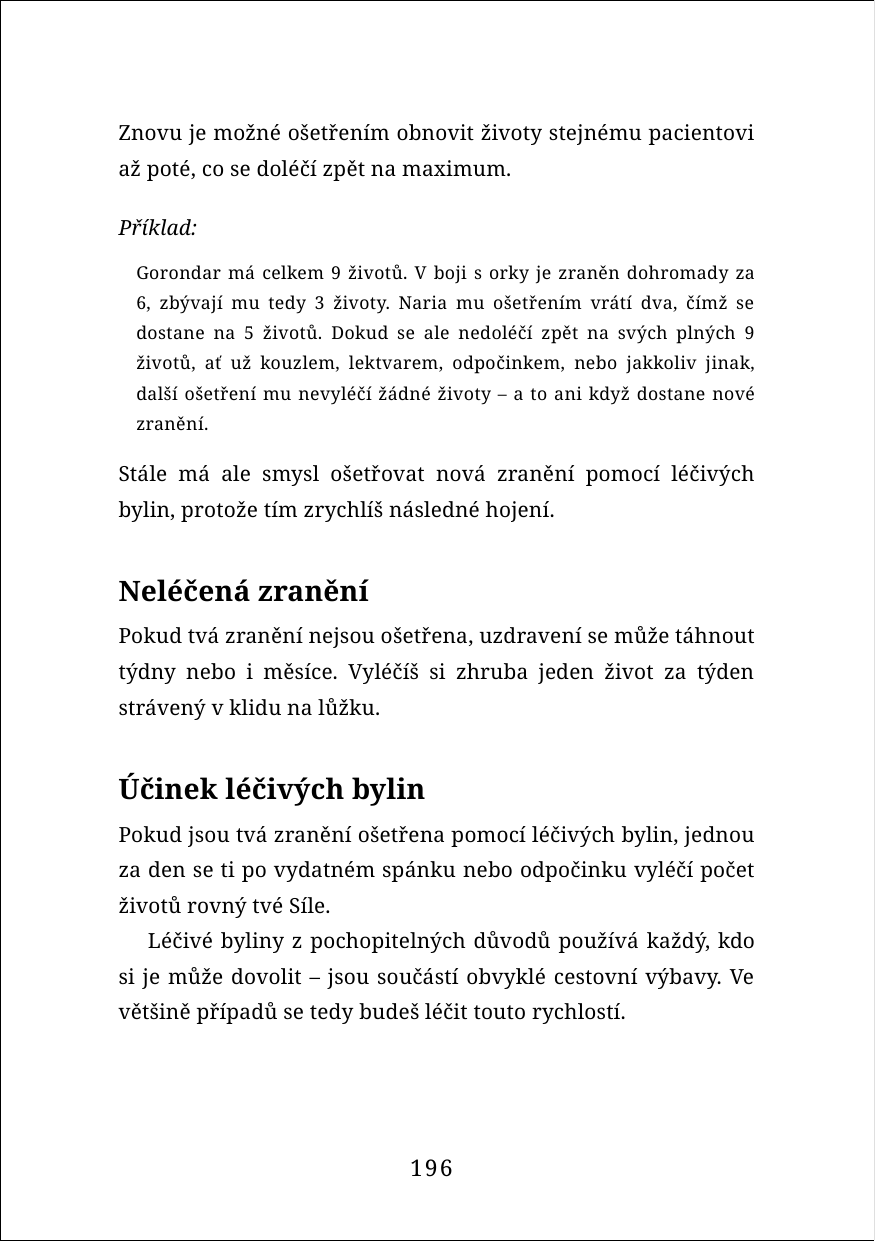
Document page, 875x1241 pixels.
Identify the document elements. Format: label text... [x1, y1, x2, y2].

subtitle Neléčená zranění [118, 572, 756, 610]
text Stále má ale smysl ošetřovat nová zranění pomocí léčivých bylin, protože tím zrychlíš následné hojení. [118, 459, 756, 523]
subtitle Účinek léčivých bylin [118, 769, 756, 808]
text Pokud tvá zranění nejsou ošetřena, uzdravení se může táhnout týdny nebo i měsíce. Vyléčíš si zhruba jeden život za týden strávený v klidu na lůžku. [118, 622, 756, 721]
text Gorondar má celkem 9 životů. V boji s orky je zraněn dohromady za 6, zbývají mu tedy 3 životy. Naria mu ošetřením vrátí dva, čímž se dostane na 5 životů. Dokud se ale nedoléčí zpět na svých plných 9 životů, ať už kouzlem, lektvarem, odpočinkem, nebo jakkoliv jinak, další ošetření mu nevyléčí žádné životy – a to ani když dostane nové zranění. [136, 260, 756, 435]
text Znovu je možné ošetřením obnovit životy stejnému pacientovi až poté, co se doléčí zpět na maximum. [118, 118, 756, 182]
text Příklad: [118, 213, 756, 241]
text Pokud jsou tvá zranění ošetřena pomocí léčivých bylin, jednou za den se ti po vydatném spánku nebo odpočinku vyléčí počet životů rovný tvé Síle. Léčivé byliny z pochopitelných důvodů používá každý, kdo si je může dovolit – jsou součástí obvyklé cestovní výbavy. Ve většině případů se tedy budeš léčit touto rychlostí. [118, 820, 756, 1026]
